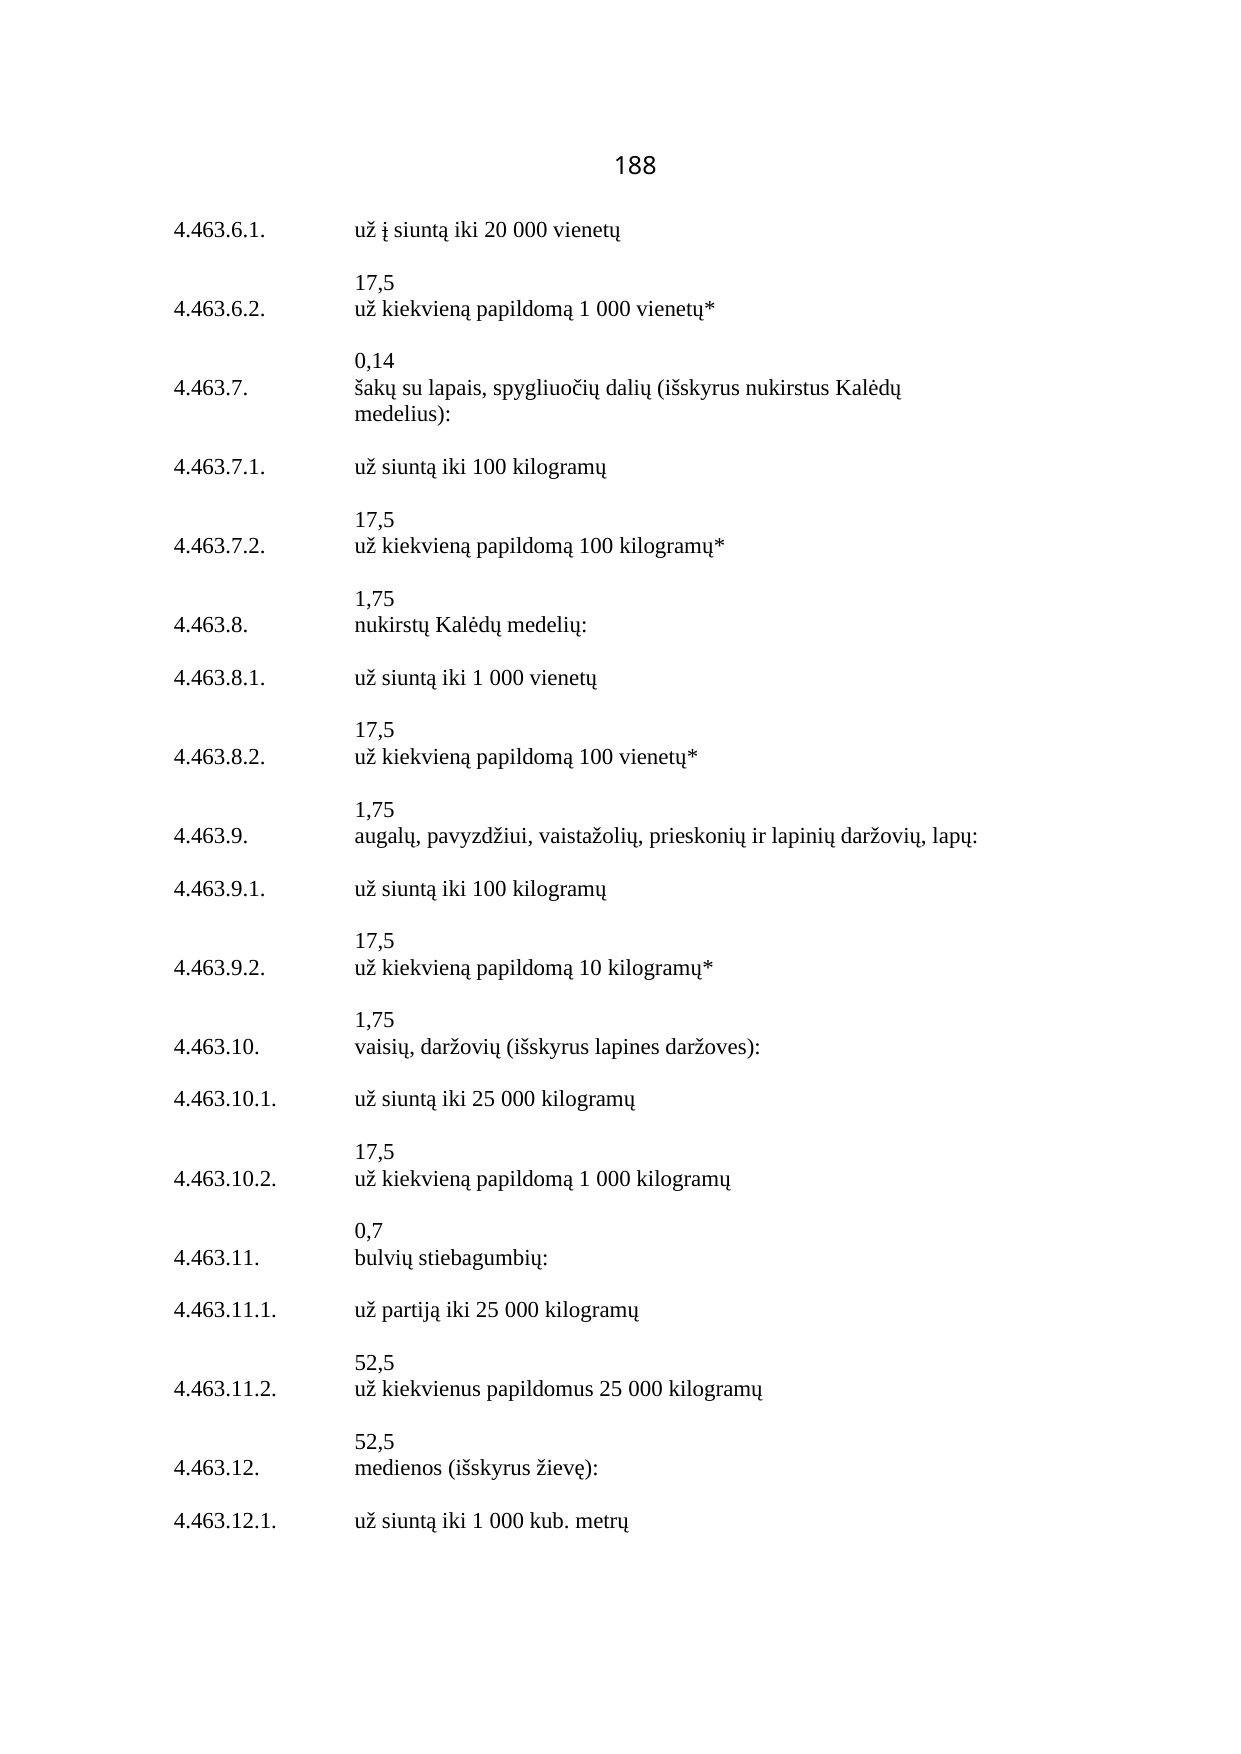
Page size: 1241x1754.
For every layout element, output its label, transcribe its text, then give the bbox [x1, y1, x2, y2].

text 4.463.10.2. už kiekvieną papildomą 1 000 kilogramų 0,7 [174, 1164, 1004, 1244]
text 4.463.6.2. už kiekvieną papildomą 1 000 vienetų* 0,14 [174, 295, 1004, 374]
text 4.463.7.1. už siuntą iki 100 kilogramų 17,5 [174, 453, 1004, 532]
text 4.463.8.1. už siuntą iki 1 000 vienetų 17,5 [174, 664, 1004, 743]
text 4.463.9. augalų, pavyzdžiui, vaistažolių, prieskonių ir lapinių daržovių, lapų: [174, 822, 1004, 875]
text 4.463.7. šakų su lapais, spygliuočių dalių (išskyrus nukirstus Kalėdų medelius): [174, 374, 1004, 453]
text 4.463.10.1. už siuntą iki 25 000 kilogramų 17,5 [174, 1086, 1004, 1164]
text 4.463.10. vaisių, daržovių (išskyrus lapines daržoves): [174, 1033, 1004, 1086]
text 4.463.12.1. už siuntą iki 1 000 kub. metrų [174, 1507, 1004, 1560]
text 4.463.8.2. už kiekvieną papildomą 100 vienetų* 1,75 [174, 743, 1004, 822]
text 4.463.11. bulvių stiebagumbių: [174, 1244, 1004, 1296]
text 4.463.11.1. už partiją iki 25 000 kilogramų 52,5 [174, 1296, 1004, 1375]
text 4.463.8. nukirstų Kalėdų medelių: [174, 611, 1004, 664]
text 4.463.9.1. už siuntą iki 100 kilogramų 17,5 [174, 875, 1004, 954]
text 4.463.12. medienos (išskyrus žievę): [174, 1454, 1004, 1507]
text 4.463.6.1. už į siuntą iki 20 000 vienetų 17,5 [174, 216, 1004, 295]
text 4.463.9.2. už kiekvieną papildomą 10 kilogramų* 1,75 [174, 954, 1004, 1033]
text 4.463.7.2. už kiekvieną papildomą 100 kilogramų* 1,75 [174, 532, 1004, 611]
text 4.463.11.2. už kiekvienus papildomus 25 000 kilogramų 52,5 [174, 1375, 1004, 1454]
